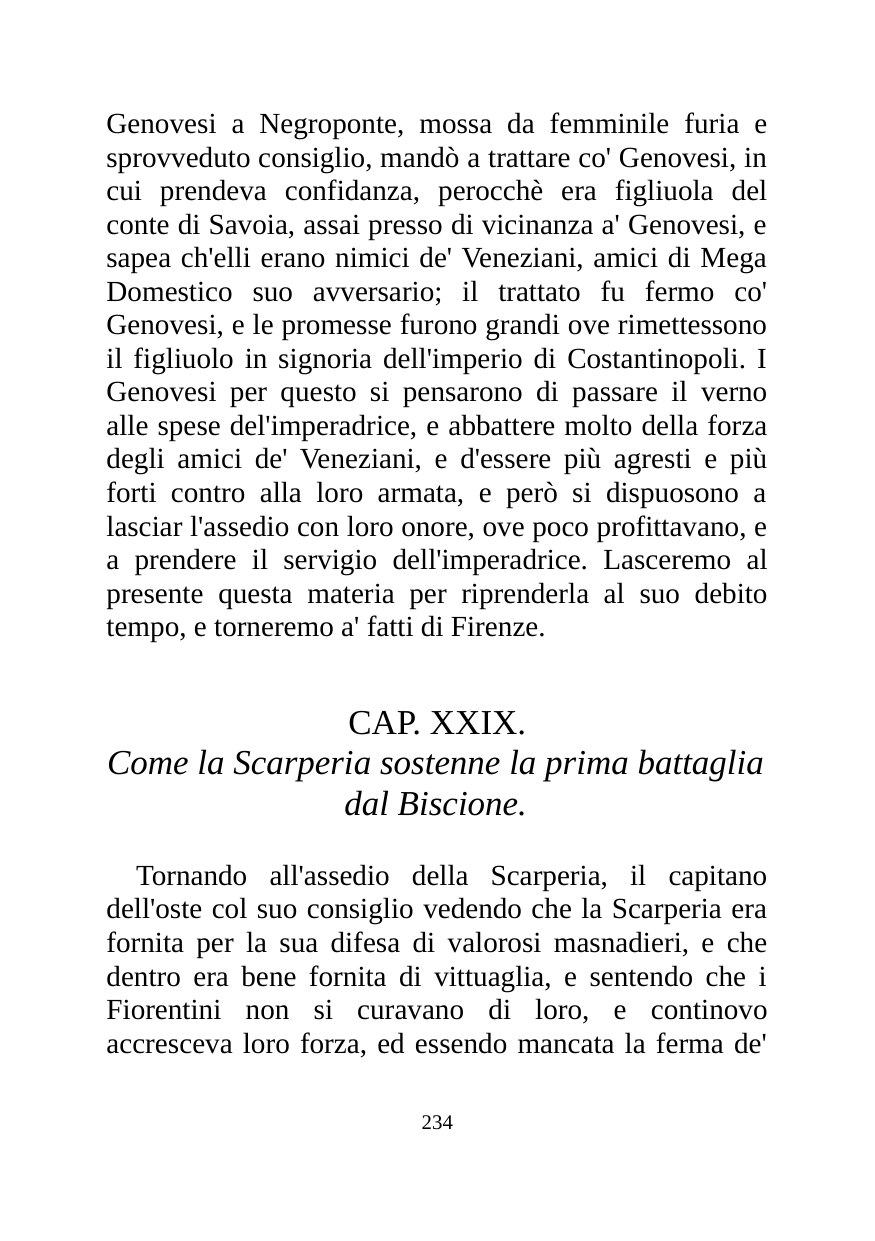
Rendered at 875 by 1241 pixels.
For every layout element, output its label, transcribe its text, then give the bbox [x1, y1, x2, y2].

text Genovesi a Negroponte, mossa da femminile furia e sprovveduto consiglio, mandò a trattare co' Genovesi, in cui prendeva confidanza, perocchè era figliuola del conte di Savoia, assai presso di vicinanza a' Genovesi, e sapea ch'elli erano nimici de' Veneziani, amici di Mega Domestico suo avversario; il trattato fu fermo co' Genovesi, e le promesse furono grandi ove rimettessono il figliuolo in signoria dell'imperio di Costantinopoli. I Genovesi per questo si pensarono di passare il verno alle spese del'imperadrice, e abbattere molto della forza degli amici de' Veneziani, e d'essere più agresti e più forti contro alla loro armata, e però si dispuosono a lasciar l'assedio con loro onore, ove poco profittavano, e a prendere il servigio dell'imperadrice. Lasceremo al presente questa materia per riprenderla al suo debito tempo, e torneremo a' fatti di Firenze. [106, 106, 768, 643]
subtitle CAP. XXIX. Come la Scarperia sostenne la prima battaglia dal Biscione. [106, 702, 768, 823]
text Tornando all'assedio della Scarperia, il capitano dell'oste col suo consiglio vedendo che la Scarperia era fornita per la sua difesa di valorosi masnadieri, e che dentro era bene fornita di vittuaglia, e sentendo che i Fiorentini non si curavano di loro, e continovo accresceva loro forza, ed essendo mancata la ferma de' [106, 858, 768, 1059]
